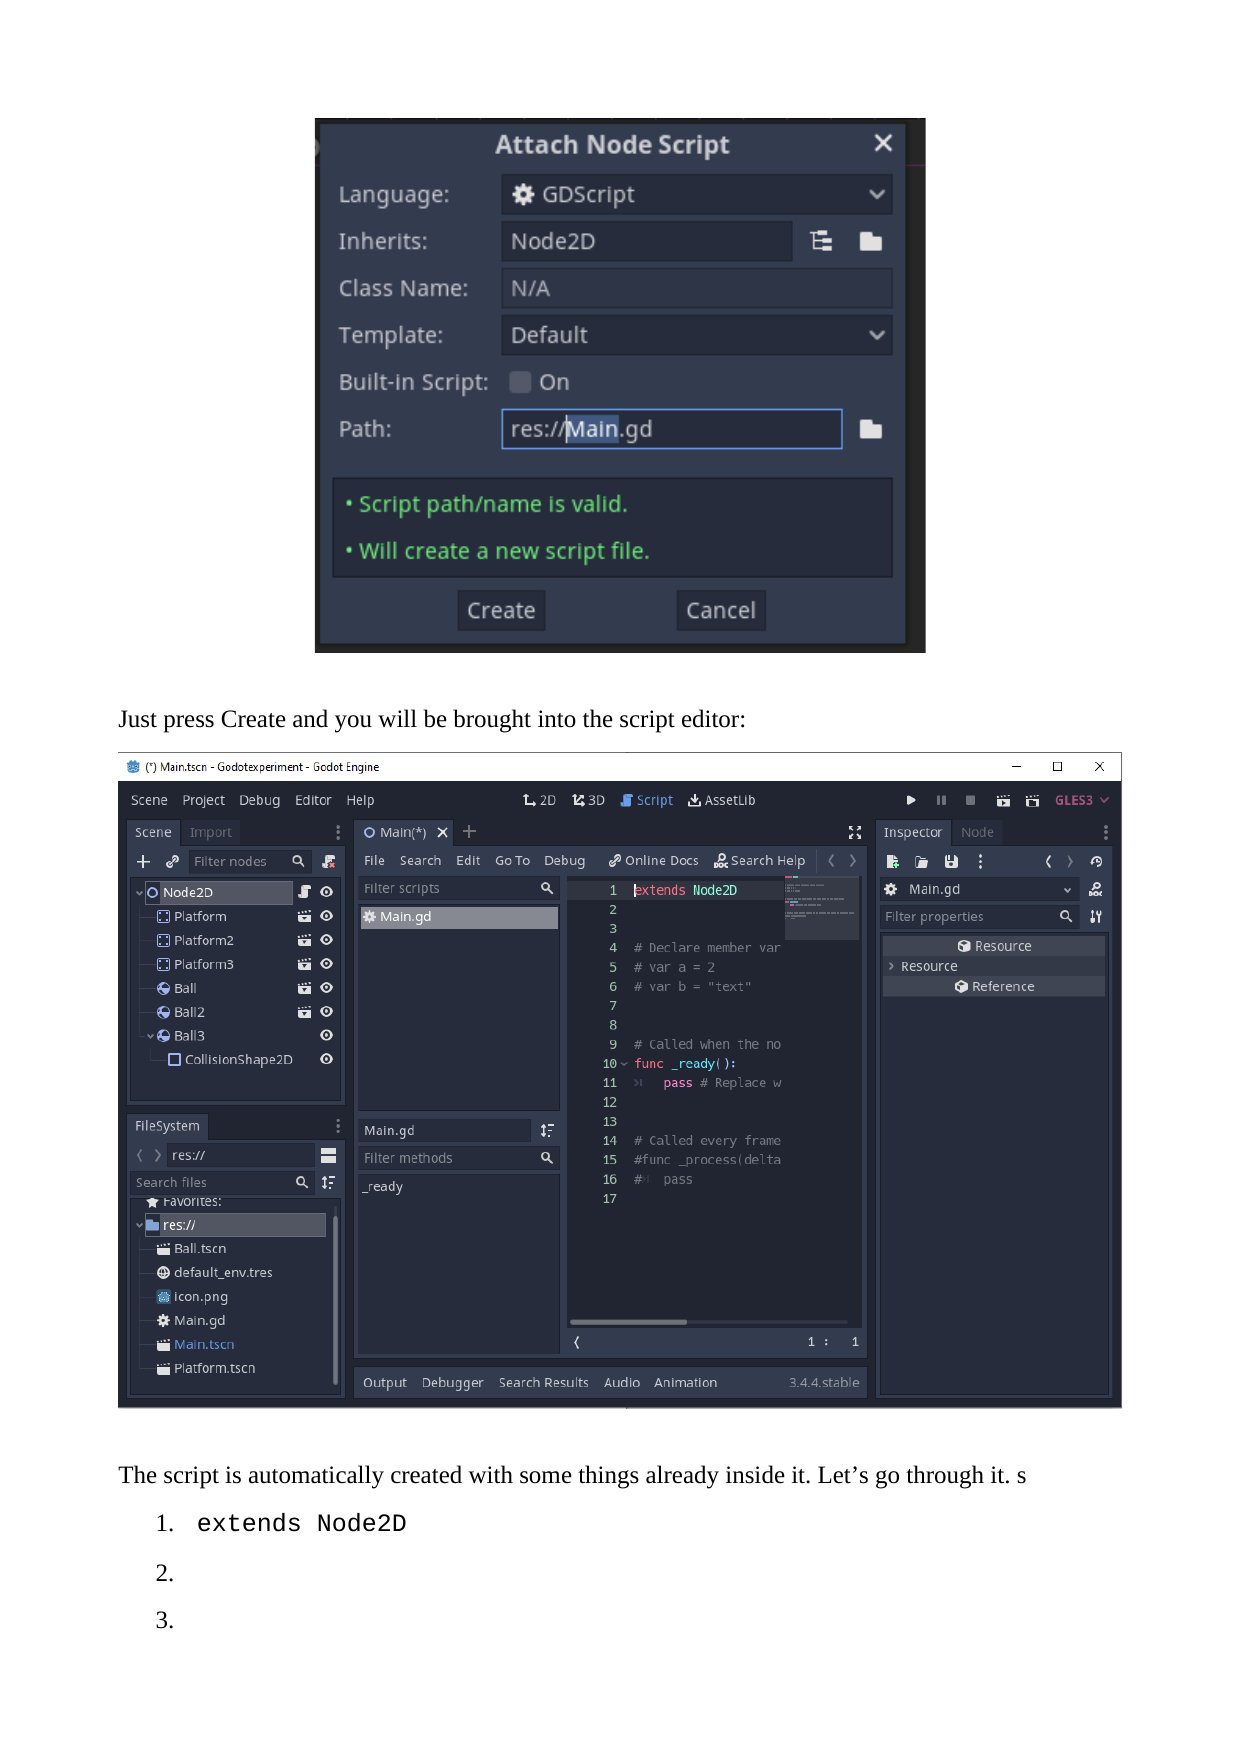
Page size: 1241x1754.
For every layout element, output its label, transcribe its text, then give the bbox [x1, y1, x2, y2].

picture [118, 752, 1123, 1409]
picture [314, 118, 926, 653]
list extends Node2D [155, 1508, 1122, 1538]
text The script is automatically created with some things already inside it. Let’s go through it. s [118, 1460, 1122, 1489]
text Just press Create and you will be brought into the script editor: [118, 704, 1122, 733]
